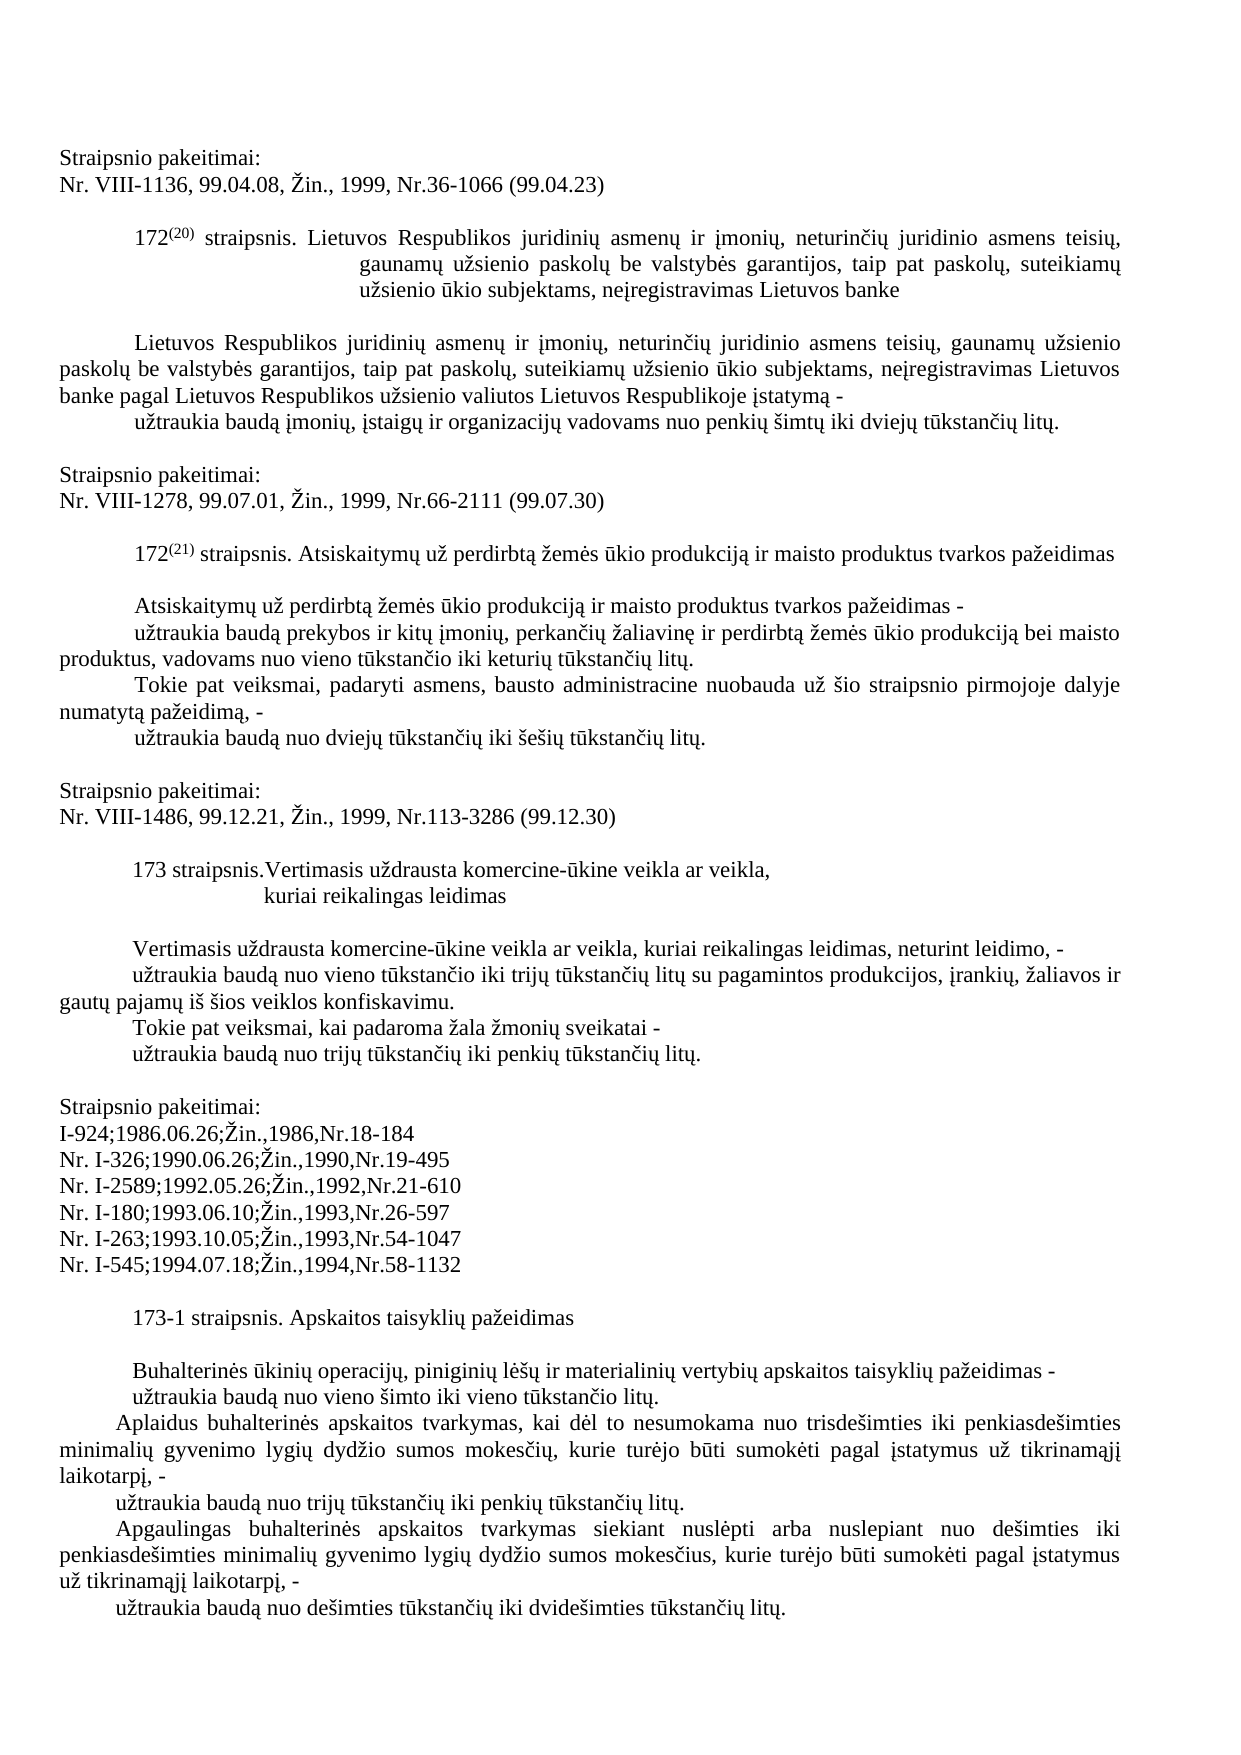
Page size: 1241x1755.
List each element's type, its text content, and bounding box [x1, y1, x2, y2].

text Nr. I-545;1994.07.18;Žin.,1994,Nr.58-1132 [59, 1251, 1122, 1278]
text Tokie pat veiksmai, padaryti asmens, bausto administracine nuobauda už šio straipsnio pirmojoje dalyje numatytą pažeidimą, - [59, 672, 1122, 724]
text Nr. I-326;1990.06.26;Žin.,1990,Nr.19-495 [59, 1146, 1122, 1172]
text Nr. I-2589;1992.05.26;Žin.,1992,Nr.21-610 [59, 1172, 1122, 1199]
text Straipsnio pakeitimai: [59, 1093, 1122, 1119]
text Vertimasis uždrausta komercine-ūkine veikla ar veikla, kuriai reikalingas leidimas, neturint leidimo, - [59, 935, 1122, 961]
text užtraukia baudą nuo dešimties tūkstančių iki dvidešimties tūkstančių litų. [59, 1594, 1122, 1620]
text I-924;1986.06.26;Žin.,1986,Nr.18-184 [59, 1119, 1122, 1146]
text 172(21) straipsnis. Atsiskaitymų už perdirbtą žemės ūkio produkciją ir maisto produktus tvarkos pažeidimas [134, 540, 1122, 566]
text 172(20) straipsnis. Lietuvos Respublikos juridinių asmenų ir įmonių, neturinčių juridinio asmens teisių, gaunamų užsienio paskolų be valstybės garantijos, taip pat paskolų, suteikiamų užsienio ūkio subjektams, neįregistravimas Lietuvos banke [134, 223, 1122, 303]
text kuriai reikalingas leidimas [59, 882, 1122, 909]
text Straipsnio pakeitimai: [59, 461, 1122, 487]
text Buhalterinės ūkinių operacijų, piniginių lėšų ir materialinių vertybių apskaitos taisyklių pažeidimas - [59, 1357, 1122, 1383]
text užtraukia baudą nuo dviejų tūkstančių iki šešių tūkstančių litų. [59, 724, 1122, 751]
text 173-1 straipsnis. Apskaitos taisyklių pažeidimas [59, 1304, 1122, 1330]
text Atsiskaitymų už perdirbtą žemės ūkio produkciją ir maisto produktus tvarkos pažeidimas - [59, 592, 1122, 619]
text Lietuvos Respublikos juridinių asmenų ir įmonių, neturinčių juridinio asmens teisių, gaunamų užsienio paskolų be valstybės garantijos, taip pat paskolų, suteikiamų užsienio ūkio subjektams, neįregistravimas Lietuvos banke pagal Lietuvos Respublikos užsienio valiutos Lietuvos Respublikoje įstatymą - [59, 329, 1122, 408]
text Straipsnio pakeitimai: [59, 777, 1122, 803]
text užtraukia baudą nuo vieno tūkstančio iki trijų tūkstančių litų su pagamintos produkcijos, įrankių, žaliavos ir gautų pajamų iš šios veiklos konfiskavimu. [59, 961, 1122, 1014]
text Nr. VIII-1278, 99.07.01, Žin., 1999, Nr.66-2111 (99.07.30) [59, 487, 1122, 513]
text Nr. VIII-1486, 99.12.21, Žin., 1999, Nr.113-3286 (99.12.30) [59, 803, 1122, 830]
text Straipsnio pakeitimai: [59, 144, 1122, 171]
text užtraukia baudą nuo vieno šimto iki vieno tūkstančio litų. [59, 1383, 1122, 1409]
text užtraukia baudą nuo trijų tūkstančių iki penkių tūkstančių litų. [59, 1488, 1122, 1515]
text Aplaidus buhalterinės apskaitos tvarkymas, kai dėl to nesumokama nuo trisdešimties iki penkiasdešimties minimalių gyvenimo lygių dydžio sumos mokesčių, kurie turėjo būti sumokėti pagal įstatymus už tikrinamąjį laikotarpį, - [59, 1409, 1122, 1488]
text Nr. I-263;1993.10.05;Žin.,1993,Nr.54-1047 [59, 1225, 1122, 1251]
text užtraukia baudą prekybos ir kitų įmonių, perkančių žaliavinę ir perdirbtą žemės ūkio produkciją bei maisto produktus, vadovams nuo vieno tūkstančio iki keturių tūkstančių litų. [59, 619, 1122, 672]
text Nr. VIII-1136, 99.04.08, Žin., 1999, Nr.36-1066 (99.04.23) [59, 171, 1122, 197]
text užtraukia baudą įmonių, įstaigų ir organizacijų vadovams nuo penkių šimtų iki dviejų tūkstančių litų. [59, 408, 1122, 434]
text Apgaulingas buhalterinės apskaitos tvarkymas siekiant nuslėpti arba nuslepiant nuo dešimties iki penkiasdešimties minimalių gyvenimo lygių dydžio sumos mokesčius, kurie turėjo būti sumokėti pagal įstatymus už tikrinamąjį laikotarpį, - [59, 1515, 1122, 1594]
text užtraukia baudą nuo trijų tūkstančių iki penkių tūkstančių litų. [59, 1041, 1122, 1067]
text Nr. I-180;1993.06.10;Žin.,1993,Nr.26-597 [59, 1199, 1122, 1225]
text Tokie pat veiksmai, kai padaroma žala žmonių sveikatai - [59, 1014, 1122, 1041]
text 173 straipsnis.Vertimasis uždrausta komercine-ūkine veikla ar veikla, [59, 856, 1122, 882]
